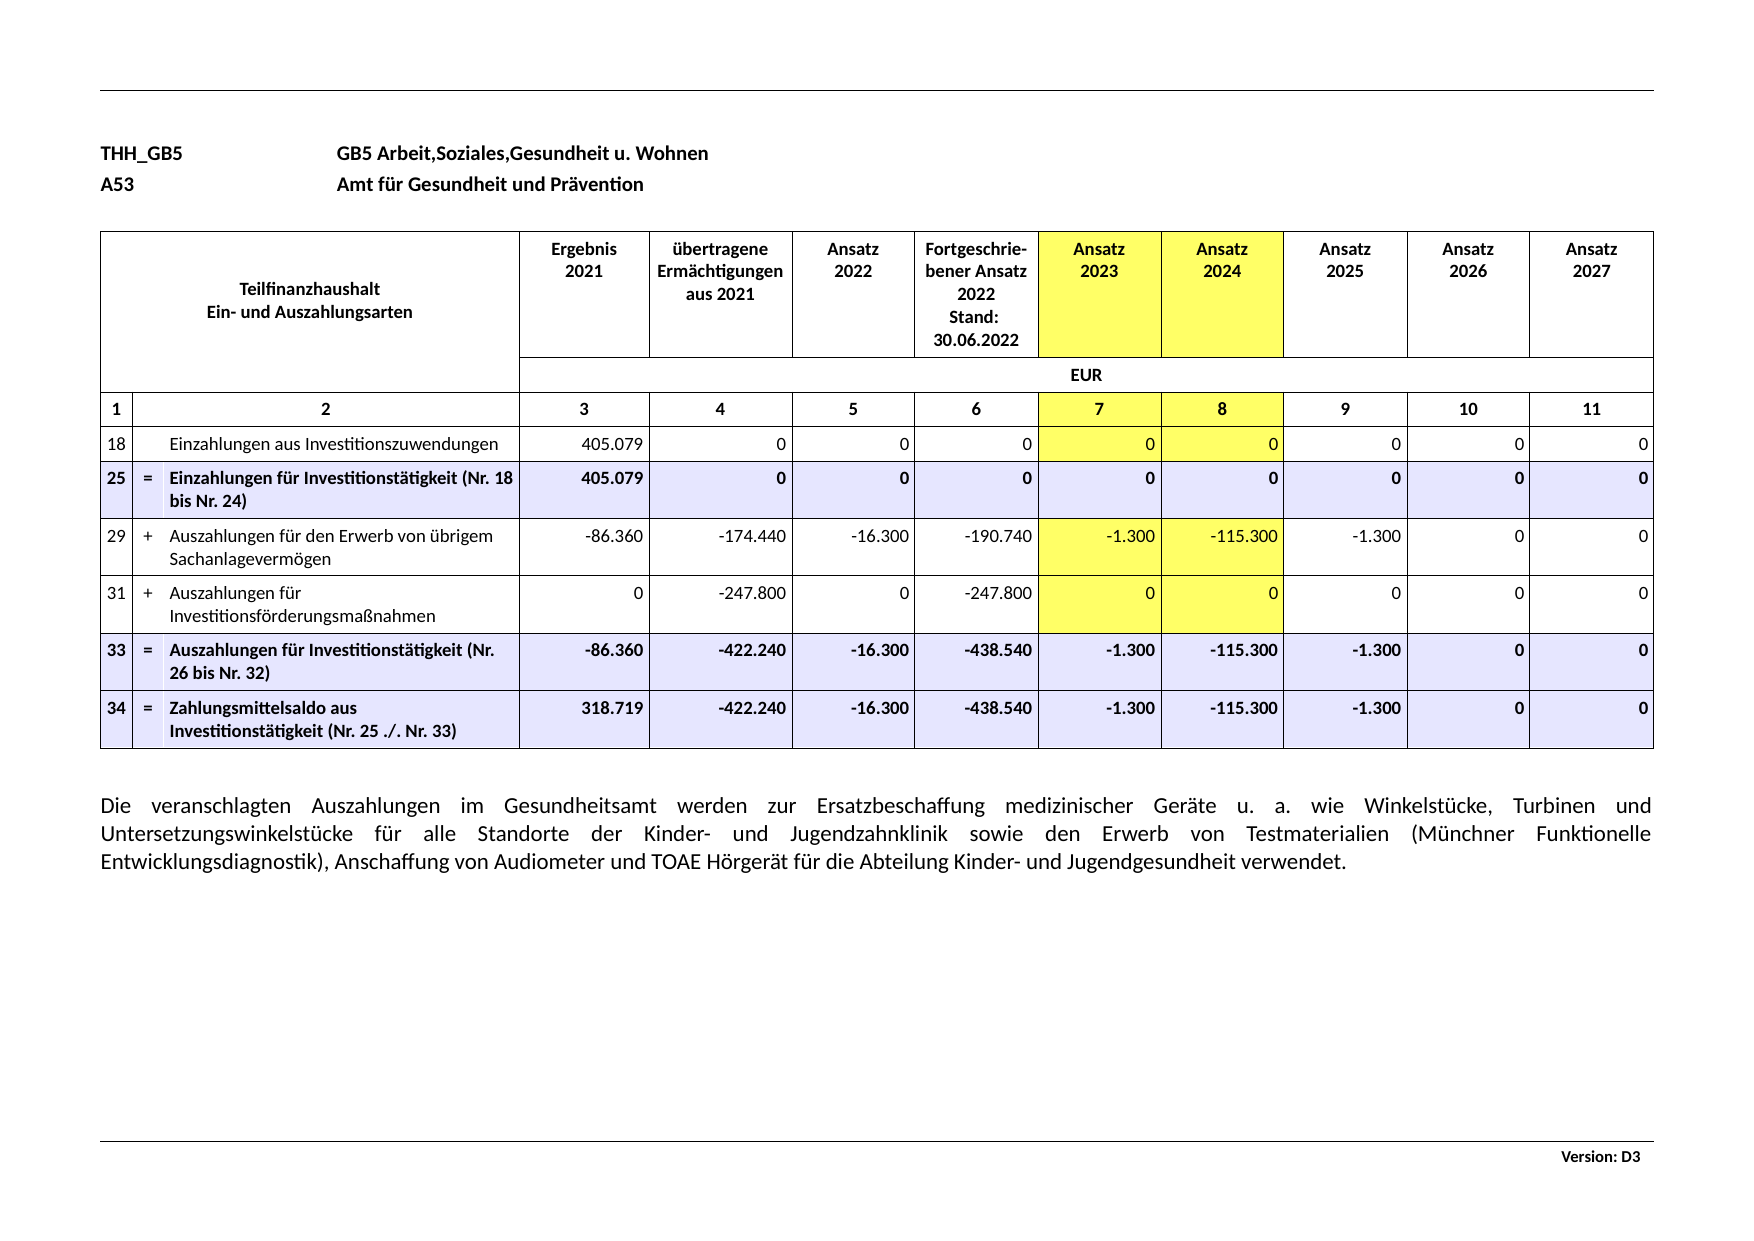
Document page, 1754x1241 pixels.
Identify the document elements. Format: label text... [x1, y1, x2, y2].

table_cell 11 [1530, 393, 1653, 426]
table_cell -1.300 [1039, 691, 1161, 747]
table_cell Einzahlungen aus Investitionszuwendungen [164, 427, 519, 461]
table_cell 0 [793, 427, 914, 461]
table_cell Auszahlungen für den Erwerb von übrigem Sachanlagevermögen [164, 519, 519, 575]
table_cell -190.740 [915, 519, 1038, 575]
table_cell -422.240 [650, 634, 792, 690]
text THH_GB5 GB5 Arbeit,Soziales,Gesundheit u. Wohnen [100, 140, 1653, 166]
table_cell 33 [101, 634, 132, 690]
table_cell 0 [1408, 462, 1529, 518]
table_cell 0 [1530, 576, 1653, 633]
table_header Ansatz 2026 [1408, 232, 1529, 357]
table_cell 0 [1408, 427, 1529, 461]
table_cell -16.300 [793, 634, 914, 690]
table_header Ansatz 2025 [1284, 232, 1407, 357]
table_cell 0 [1162, 427, 1283, 461]
table_cell -1.300 [1284, 519, 1407, 575]
table_cell 0 [1039, 427, 1161, 461]
table_cell + [133, 576, 163, 633]
table_cell -438.540 [915, 634, 1038, 690]
table_cell -247.800 [915, 576, 1038, 633]
table_cell 0 [915, 462, 1038, 518]
table_cell -422.240 [650, 691, 792, 747]
table_cell 0 [520, 576, 649, 633]
table_cell 0 [1530, 691, 1653, 747]
table_cell 0 [650, 427, 792, 461]
table_cell -115.300 [1162, 634, 1283, 690]
table_cell 0 [793, 462, 914, 518]
table_cell = [133, 634, 163, 690]
table_cell 0 [1408, 519, 1529, 575]
table_cell -1.300 [1284, 691, 1407, 747]
table_cell 0 [1530, 427, 1653, 461]
table_cell -438.540 [915, 691, 1038, 747]
table_cell Auszahlungen für Investitionsförderungsmaßnahmen [164, 576, 519, 633]
table_cell 0 [1408, 691, 1529, 747]
table_cell Einzahlungen für Investitionstätigkeit (Nr. 18 bis Nr. 24) [164, 462, 519, 518]
table_cell 3 [520, 393, 649, 426]
table_cell 318.719 [520, 691, 649, 747]
table_cell 8 [1162, 393, 1283, 426]
table_cell 1 [101, 393, 132, 426]
table_header Ansatz 2022 [793, 232, 914, 357]
text Die veranschlagten Auszahlungen im Gesundheitsamt werden zur Ersatzbeschaffung medizinischer Geräte u. a. wie Winkelstücke, Turbinen und Untersetzungswinkelstücke für alle Standorte der Kinder- und Jugendzahnklinik sowie den Erwerb von Testmaterialien (Münchner Funktionelle Entwicklungsdiagnostik), Anschaffung von Audiometer und TOAE Hörgerät für die Abteilung Kinder- und Jugendgesundheit verwendet. [100, 791, 1653, 875]
table_cell -86.360 [520, 519, 649, 575]
table_cell 0 [1284, 462, 1407, 518]
table_cell 34 [101, 691, 132, 747]
table_header Ansatz 2027 [1530, 232, 1653, 357]
table_cell 0 [1039, 462, 1161, 518]
table_cell 405.079 [520, 462, 649, 518]
table_cell 405.079 [520, 427, 649, 461]
table_cell 0 [793, 576, 914, 633]
table_header Ansatz 2023 [1039, 232, 1161, 357]
table_header Teilfinanzhaushalt Ein- und Auszahlungsarten [101, 232, 519, 392]
table_cell -115.300 [1162, 691, 1283, 747]
table_cell 0 [1162, 462, 1283, 518]
table_cell [133, 427, 163, 461]
table_header Fortgeschrie-bener Ansatz 2022 Stand: 30.06.2022 [915, 232, 1038, 357]
table_cell 0 [1530, 634, 1653, 690]
text A53 Amt für Gesundheit und Prävention [100, 172, 1653, 197]
table_cell -1.300 [1039, 634, 1161, 690]
table_cell 7 [1039, 393, 1161, 426]
table_cell -1.300 [1284, 634, 1407, 690]
table_cell 0 [1162, 576, 1283, 633]
table_cell 0 [1039, 576, 1161, 633]
table_cell 31 [101, 576, 132, 633]
table_cell 0 [1284, 427, 1407, 461]
table_cell 25 [101, 462, 132, 518]
table_cell Auszahlungen für Investitionstätigkeit (Nr. 26 bis Nr. 32) [164, 634, 519, 690]
table_cell 0 [1284, 576, 1407, 633]
table_cell -115.300 [1162, 519, 1283, 575]
table_cell 4 [650, 393, 792, 426]
table_cell -247.800 [650, 576, 792, 633]
table_cell 0 [1530, 519, 1653, 575]
table_cell -16.300 [793, 519, 914, 575]
table_cell + [133, 519, 163, 575]
table_cell 10 [1408, 393, 1529, 426]
table_cell = [133, 462, 163, 518]
table_cell -86.360 [520, 634, 649, 690]
table_cell 6 [915, 393, 1038, 426]
table_header Ansatz 2024 [1162, 232, 1283, 357]
table_cell 18 [101, 427, 132, 461]
table_cell -174.440 [650, 519, 792, 575]
table_cell 0 [1530, 462, 1653, 518]
table_cell EUR [520, 358, 1653, 392]
table_cell 0 [1408, 634, 1529, 690]
table_cell 9 [1284, 393, 1407, 426]
table_header Ergebnis 2021 [520, 232, 649, 357]
table_cell 0 [915, 427, 1038, 461]
table_cell = [133, 691, 163, 747]
table_cell 29 [101, 519, 132, 575]
table_cell -1.300 [1039, 519, 1161, 575]
table_cell 0 [650, 462, 792, 518]
table_cell 5 [793, 393, 914, 426]
table_cell 0 [1408, 576, 1529, 633]
table_header übertragene Ermächtigungen aus 2021 [650, 232, 792, 357]
table_cell Zahlungsmittelsaldo aus Investitionstätigkeit (Nr. 25 ./. Nr. 33) [164, 691, 519, 747]
table_cell -16.300 [793, 691, 914, 747]
table_cell 2 [133, 393, 519, 426]
